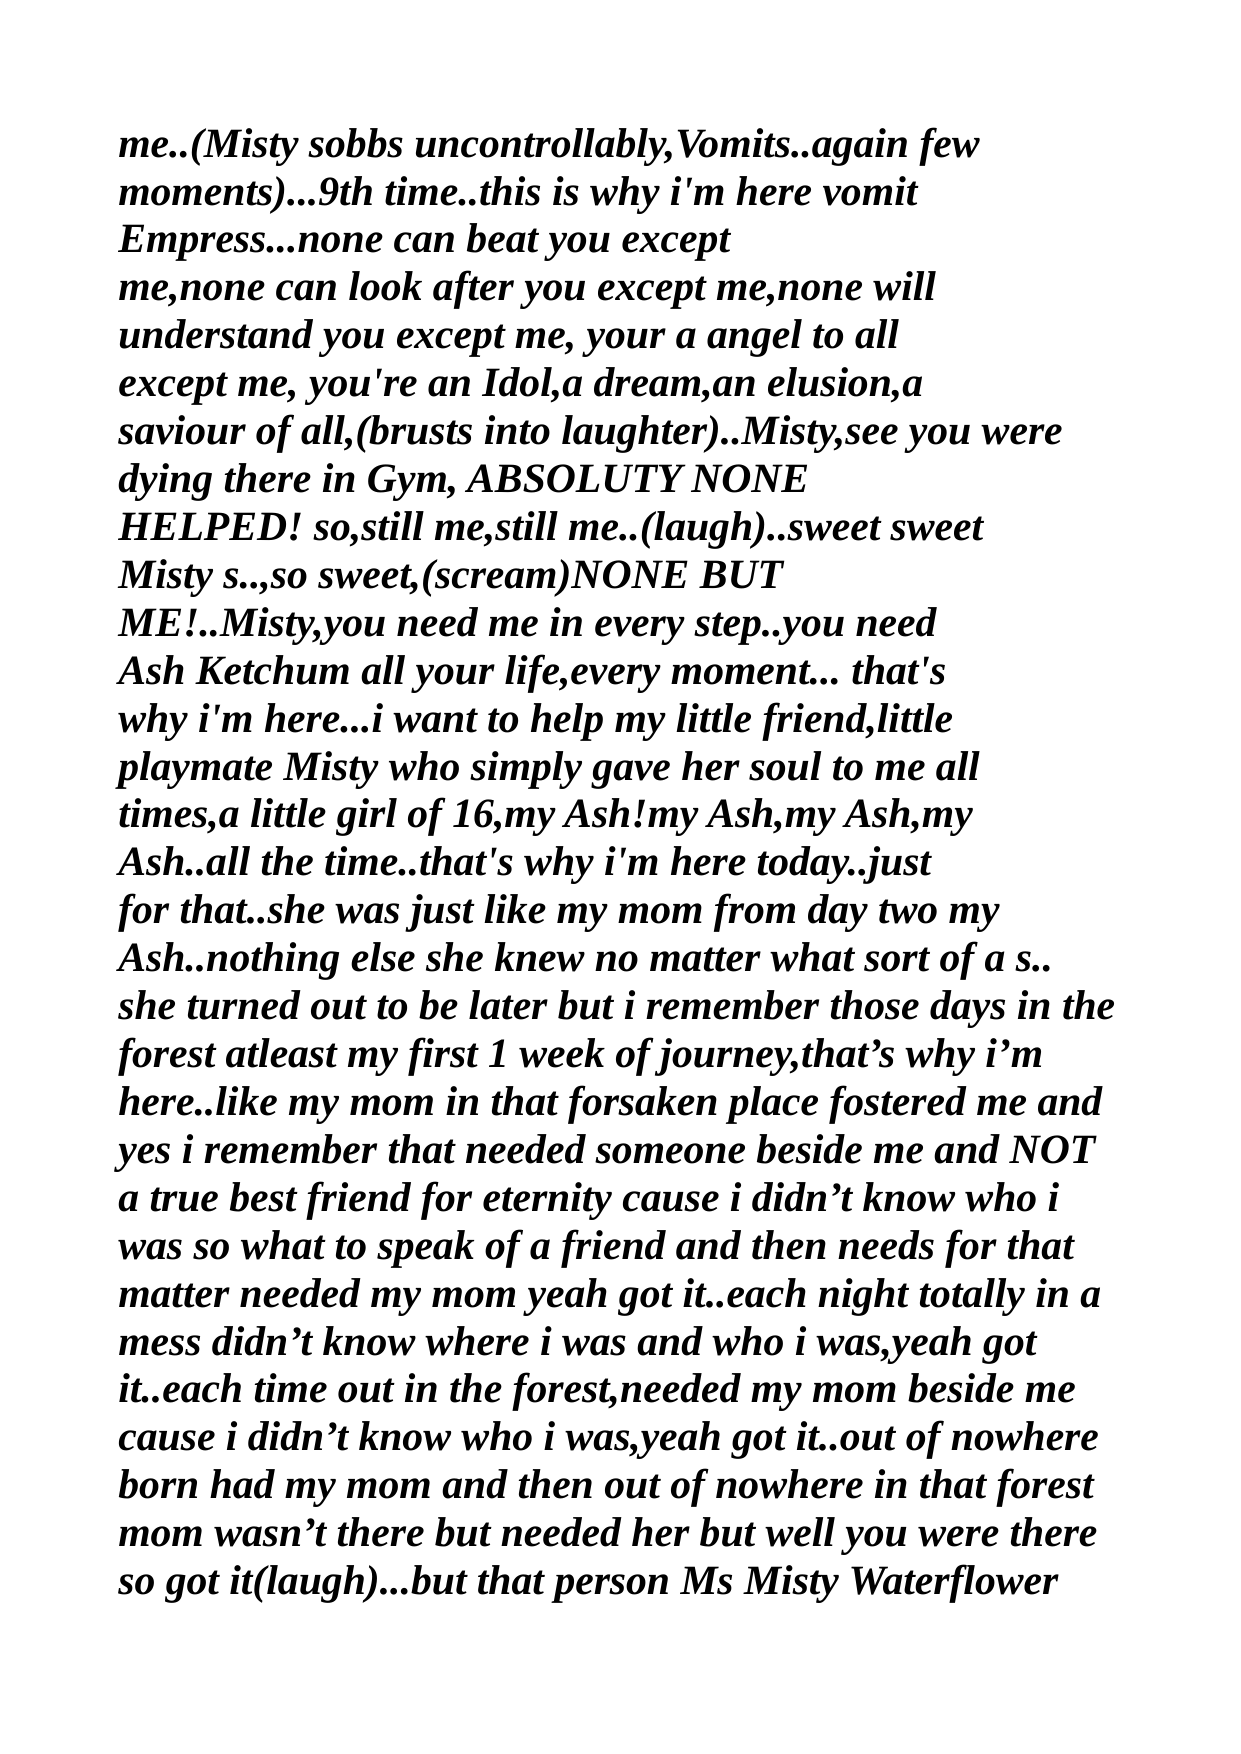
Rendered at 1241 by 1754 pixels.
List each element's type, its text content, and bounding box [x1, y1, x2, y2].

text Ash Ketchum all your life,every moment... that's [118, 645, 1122, 693]
text for that..she was just like my mom from day two my Ash..nothing else she knew no matter what sort of a s.. she turned out to be later but i remember those days in the forest atleast my first 1 week of journey,that’s why i’m here..like my mom in that forsaken place fostered me and yes i remember that needed someone beside me and NOT a true best friend for eternity cause i didn’t know who i was so what to speak of a friend and then needs for that matter needed my mom yeah got it..each night totally in a mess didn’t know where i was and who i was,yeah got it..each time out in the forest,needed my mom beside me cause i didn’t know who i was,yeah got it..out of nowhere born had my mom and then out of nowhere in that forest mom wasn’t there but needed her but well you were there so got it(laugh)...but that person Ms Misty Waterflower [118, 885, 1122, 1603]
text ME!..Misty,you need me in every step..you need [118, 597, 1122, 645]
text moments)...9th time..this is why i'm here vomit [118, 166, 1122, 214]
text times,a little girl of 16,my Ash!my Ash,my Ash,my [118, 789, 1122, 837]
text me,none can look after you except me,none will [118, 262, 1122, 310]
text why i'm here...i want to help my little friend,little [118, 693, 1122, 741]
text HELPED! so,still me,still me..(laugh)..sweet sweet [118, 501, 1122, 549]
text Misty s..,so sweet,(scream)NONE BUT [118, 549, 1122, 597]
text except me, you're an Idol,a dream,an elusion,a [118, 358, 1122, 406]
text saviour of all,(brusts into laughter)..Misty,see you were dying there in Gym, ABSOLUTY NONE [118, 406, 1122, 501]
text me..(Misty sobbs uncontrollably,Vomits..again few [118, 118, 1122, 166]
text Ash..all the time..that's why i'm here today..just [118, 837, 1122, 885]
text understand you except me, your a angel to all [118, 310, 1122, 358]
text playmate Misty who simply gave her soul to me all [118, 741, 1122, 789]
text Empress...none can beat you except [118, 214, 1122, 262]
